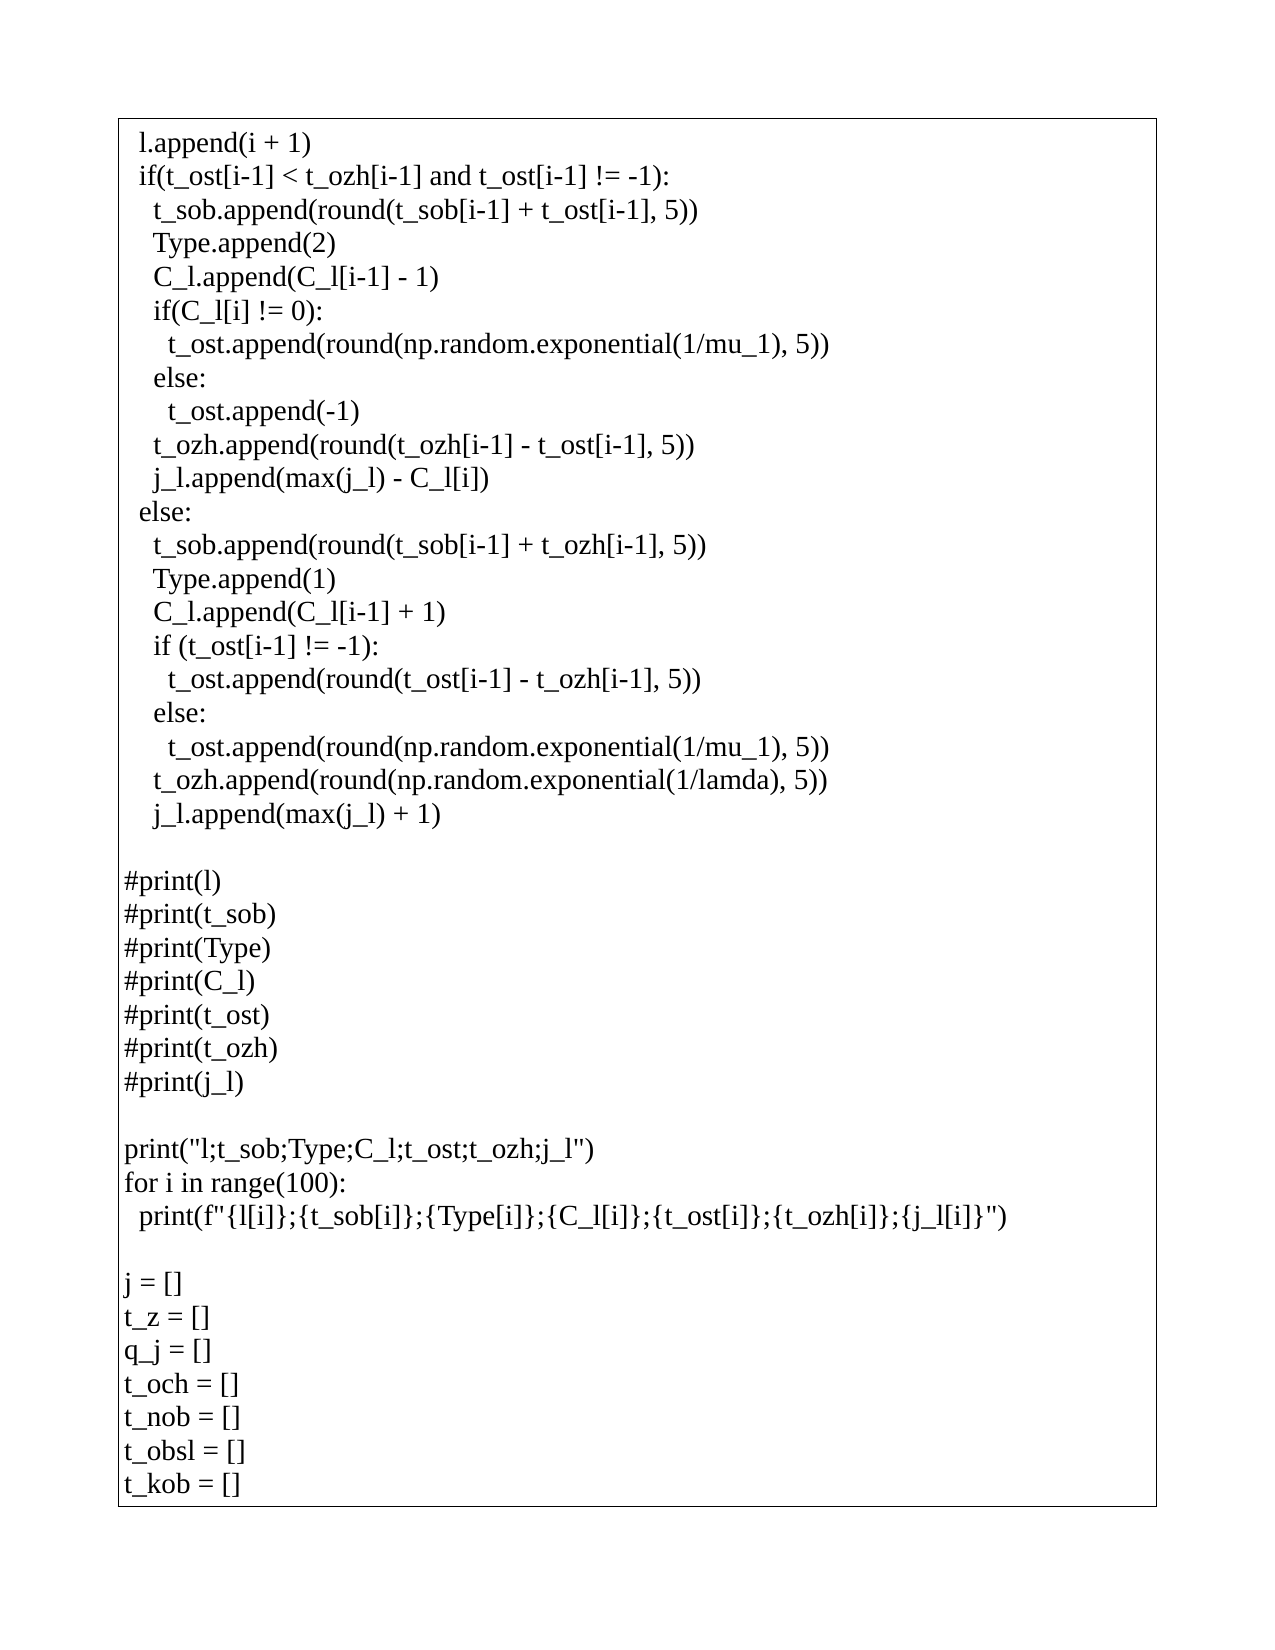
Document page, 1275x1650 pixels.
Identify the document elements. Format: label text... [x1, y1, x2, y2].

table_header l.append(i + 1) if(t_ost[i-1] < t_ozh[i-1] and t_ost[i-1] != -1): t_sob.append(round(t_sob[i-1] + t_ost[i-1], 5)) Type.append(2) C_l.append(C_l[i-1] - 1) if(C_l[i] != 0): t_ost.append(round(np.random.exponential(1/mu_1), 5)) else: t_ost.append(-1) t_ozh.append(round(t_ozh[i-1] - t_ost[i-1], 5)) j_l.append(max(j_l) - C_l[i]) else: t_sob.append(round(t_sob[i-1] + t_ozh[i-1], 5)) Type.append(1) C_l.append(C_l[i-1] + 1) if (t_ost[i-1] != -1): t_ost.append(round(t_ost[i-1] - t_ozh[i-1], 5)) else: t_ost.append(round(np.random.exponential(1/mu_1), 5)) t_ozh.append(round(np.random.exponential(1/lamda), 5)) j_l.append(max(j_l) + 1) #print(l) #print(t_sob) #print(Type) #print(C_l) #print(t_ost) #print(t_ozh) #print(j_l) print("l;t_sob;Type;C_l;t_ost;t_ozh;j_l") for i in range(100): print(f"{l[i]};{t_sob[i]};{Type[i]};{C_l[i]};{t_ost[i]};{t_ozh[i]};{j_l[i]}") j = [] t_z = [] q_j = [] t_och = [] t_nob = [] t_obsl = [] t_kob = [] [119, 119, 1156, 1506]
